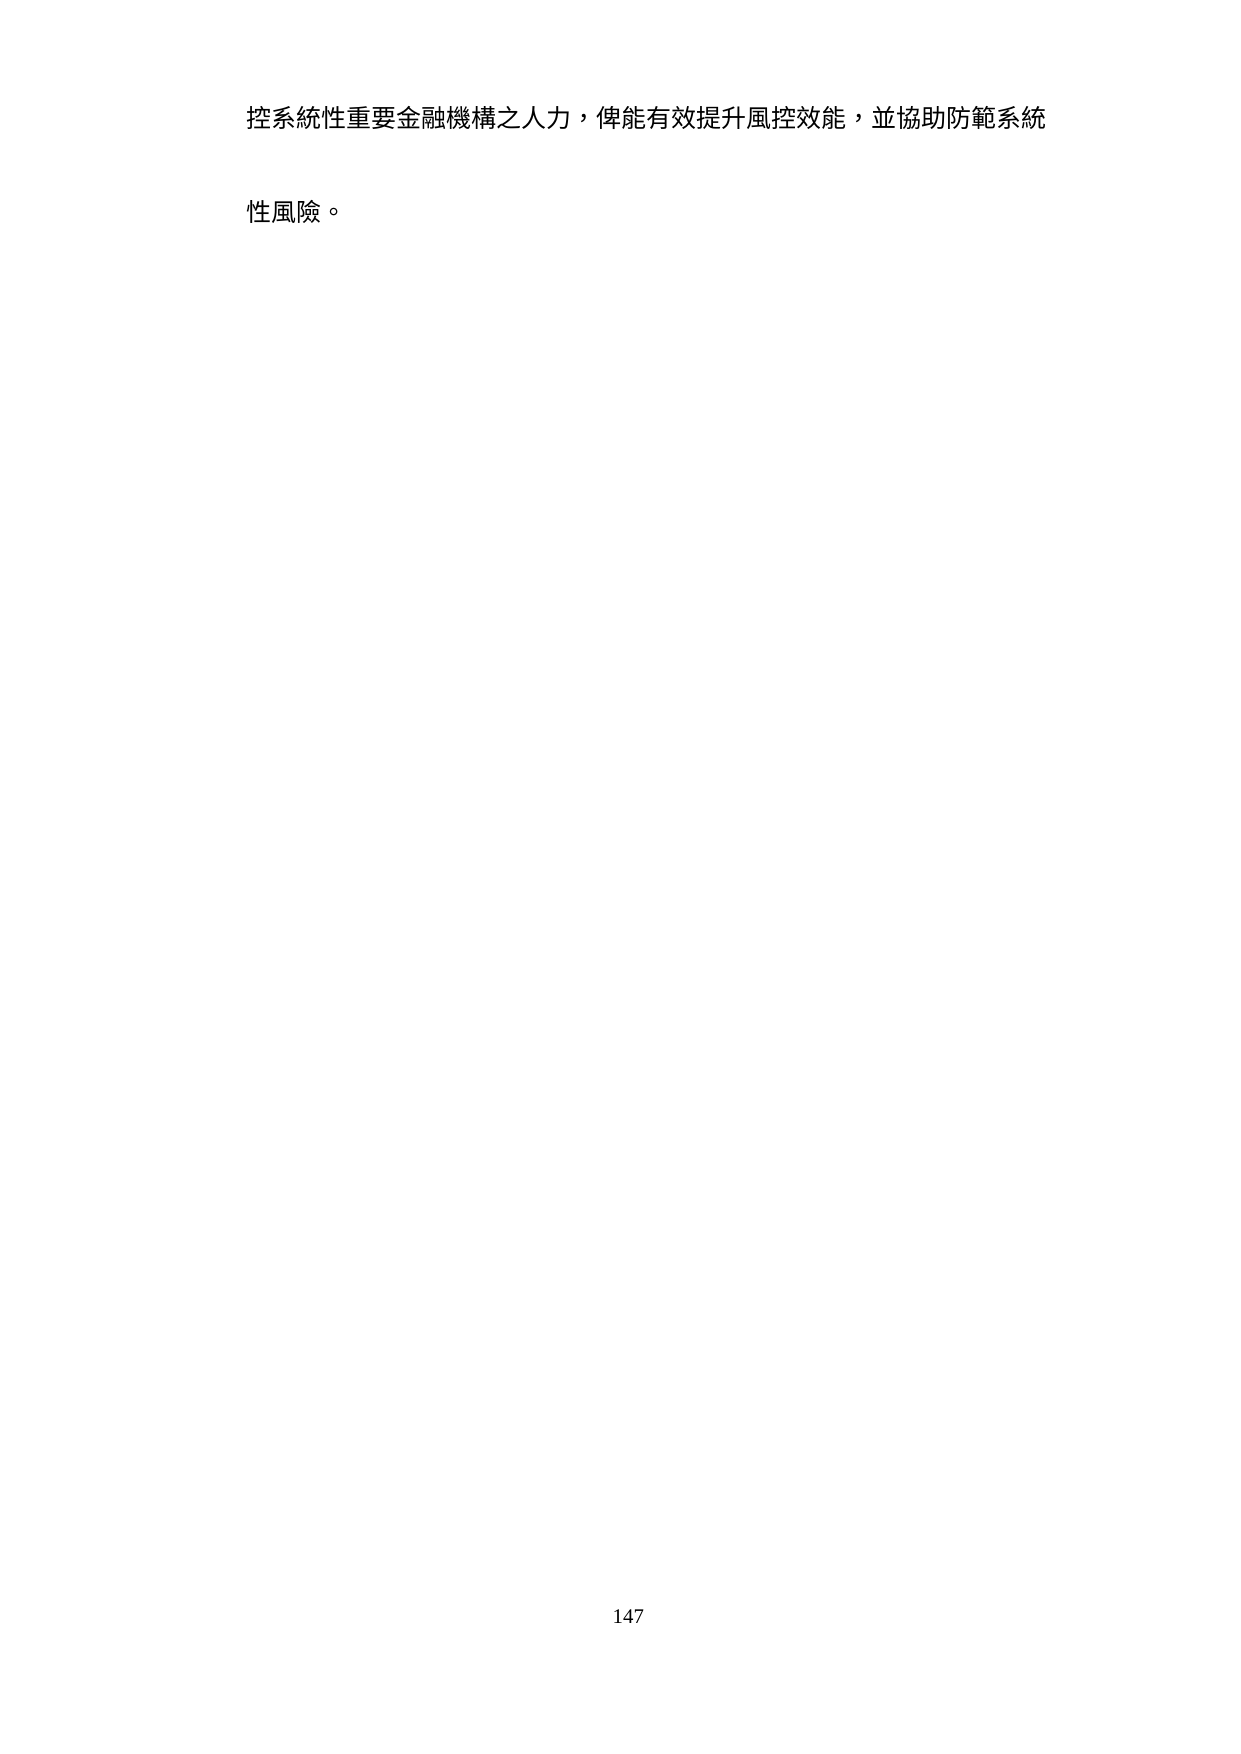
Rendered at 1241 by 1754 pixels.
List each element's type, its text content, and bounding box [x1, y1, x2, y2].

text 控系統性重要金融機構之人力，俾能有效提升風控效能，並協助防範系統性風險。 [246, 75, 1069, 231]
